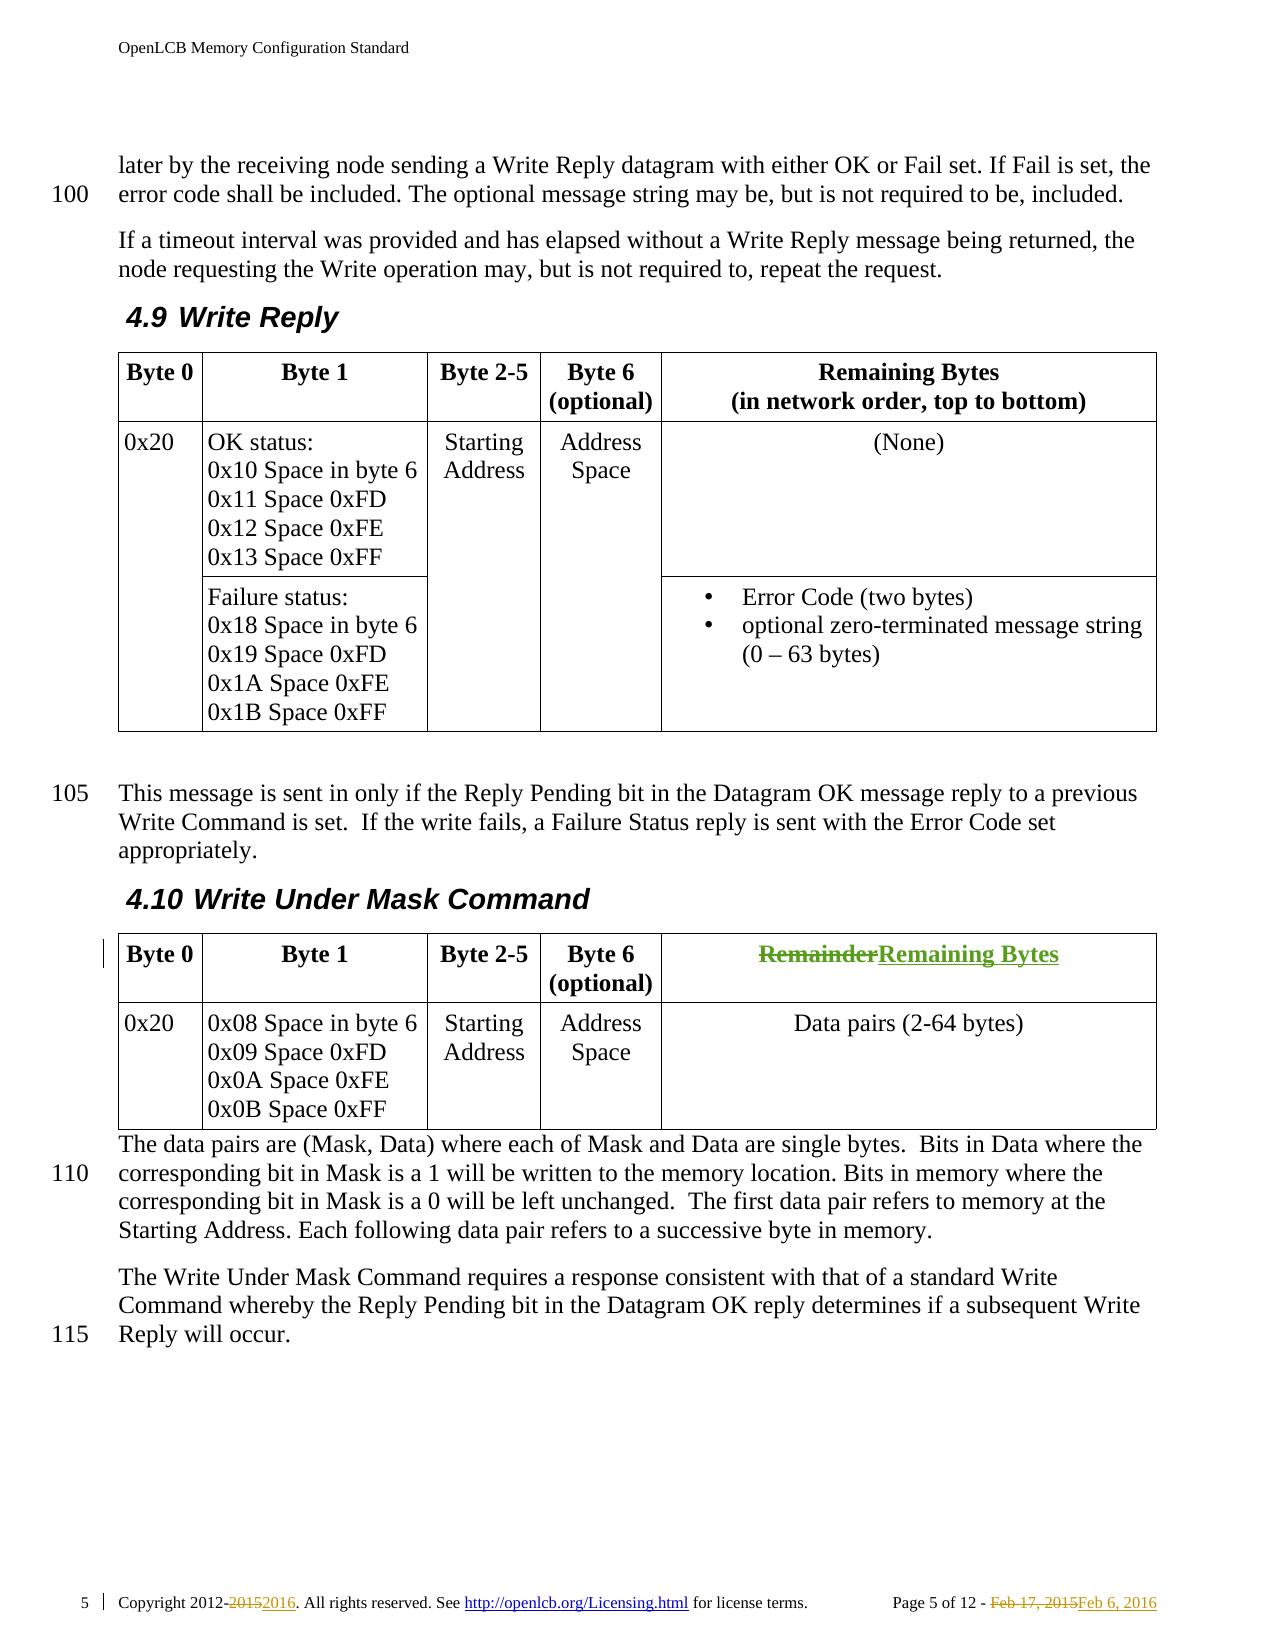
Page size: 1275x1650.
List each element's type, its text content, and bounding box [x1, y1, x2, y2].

table_header Remaining Bytes [662, 934, 1156, 1002]
table_cell OK status: 0x10 Space in byte 6 0x11 Space 0xFD 0x12 Space 0xFE 0x13 Space 0xFF [203, 422, 427, 576]
table_header Byte 1 [203, 353, 427, 421]
text This message is sent in only if the Reply Pending bit in the Datagram OK message reply to a previous Write Command is set. If the write fails, a Failure Status reply is sent with the Error Code set appropriately. [118, 778, 1157, 864]
subtitle Write Reply [118, 300, 1157, 334]
table_cell (None) [662, 422, 1156, 576]
table_header Byte 0 [119, 934, 202, 1002]
text later by the receiving node sending a Write Reply datagram with either OK or Fail set. If Fail is set, the error code shall be included. The optional message string may be, but is not required to be, included. [118, 150, 1157, 207]
table_cell Failure status: 0x18 Space in byte 6 0x19 Space 0xFD 0x1A Space 0xFE 0x1B Space 0xFF [203, 577, 427, 731]
table_cell Starting Address [428, 422, 540, 731]
table_cell 0x20 [119, 422, 202, 731]
table_cell 0x08 Space in byte 6 0x09 Space 0xFD 0x0A Space 0xFE 0x0B Space 0xFF [203, 1003, 427, 1129]
table_cell Error Code (two bytes) optional zero-terminated message string (0 – 63 bytes) [662, 577, 1156, 731]
subtitle Write Under Mask Command [118, 882, 1157, 915]
table_header Byte 0 [119, 353, 202, 421]
table_cell Address Space [541, 422, 661, 731]
table_header Byte 6 (optional) [541, 934, 661, 1002]
table_cell Starting Address [428, 1003, 540, 1129]
text The Write Under Mask Command requires a response consistent with that of a standard Write Command whereby the Reply Pending bit in the Datagram OK reply determines if a subsequent Write Reply will occur. [118, 1262, 1157, 1348]
table_header Byte 6 (optional) [541, 353, 661, 421]
table_cell Data pairs (2-64 bytes) [662, 1003, 1156, 1129]
table_header Remaining Bytes (in network order, top to bottom) [662, 353, 1156, 421]
text If a timeout interval was provided and has elapsed without a Write Reply message being returned, the node requesting the Write operation may, but is not required to, repeat the request. [118, 225, 1157, 283]
table_header Byte 1 [203, 934, 427, 1002]
table_header Byte 2-5 [428, 353, 540, 421]
table_cell Address Space [541, 1003, 661, 1129]
text The data pairs are (Mask, Data) where each of Mask and Data are single bytes. Bits in Data where the corresponding bit in Mask is a 1 will be written to the memory location. Bits in memory where the corresponding bit in Mask is a 0 will be left unchanged. The first data pair refers to memory at the Starting Address. Each following data pair refers to a successive byte in memory. [118, 1129, 1157, 1244]
table_cell 0x20 [119, 1003, 202, 1129]
table_header Byte 2-5 [428, 934, 540, 1002]
